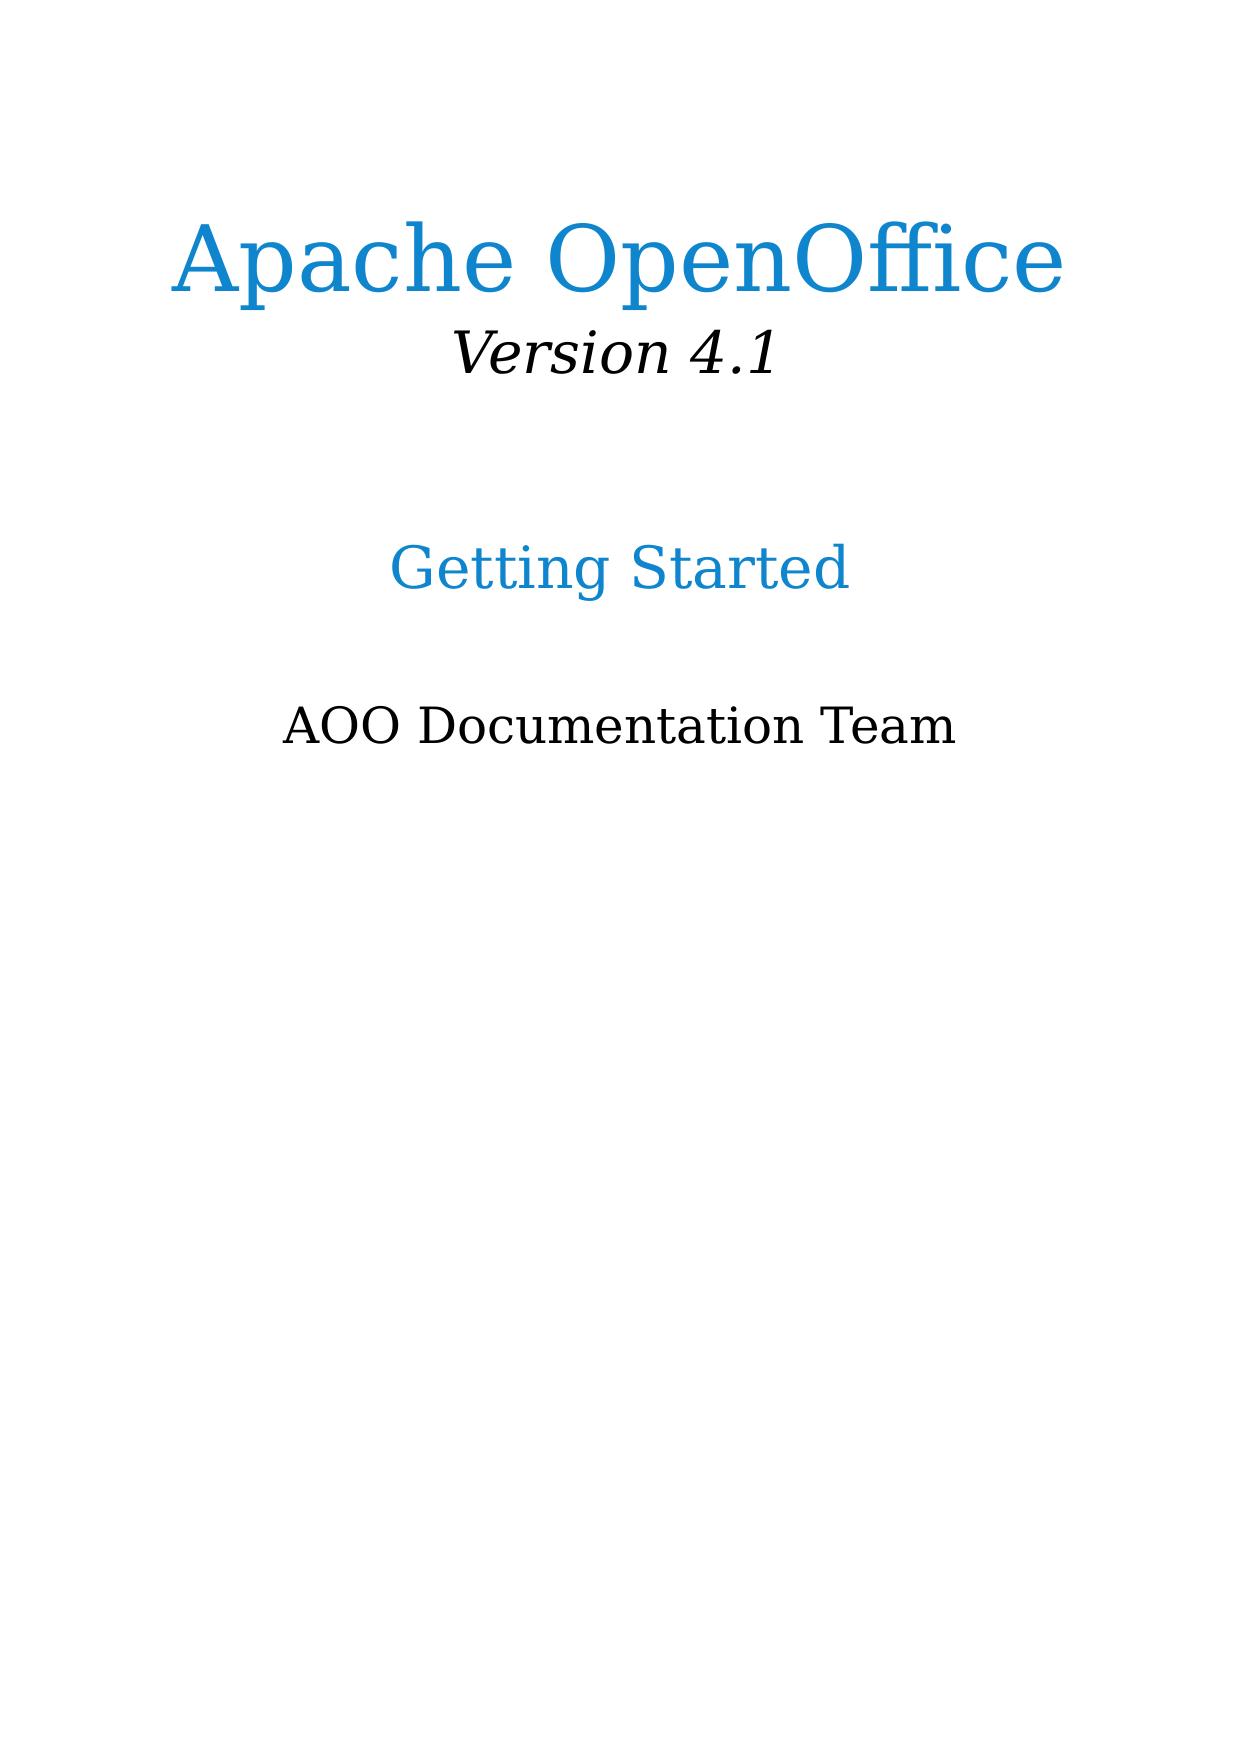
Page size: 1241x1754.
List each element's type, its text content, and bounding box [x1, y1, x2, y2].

text Apache OpenOffice [118, 207, 1122, 313]
text Getting Started [118, 535, 1122, 603]
subtitle Version 4.1 [118, 319, 1122, 387]
text AOO Documentation Team [118, 697, 1122, 755]
